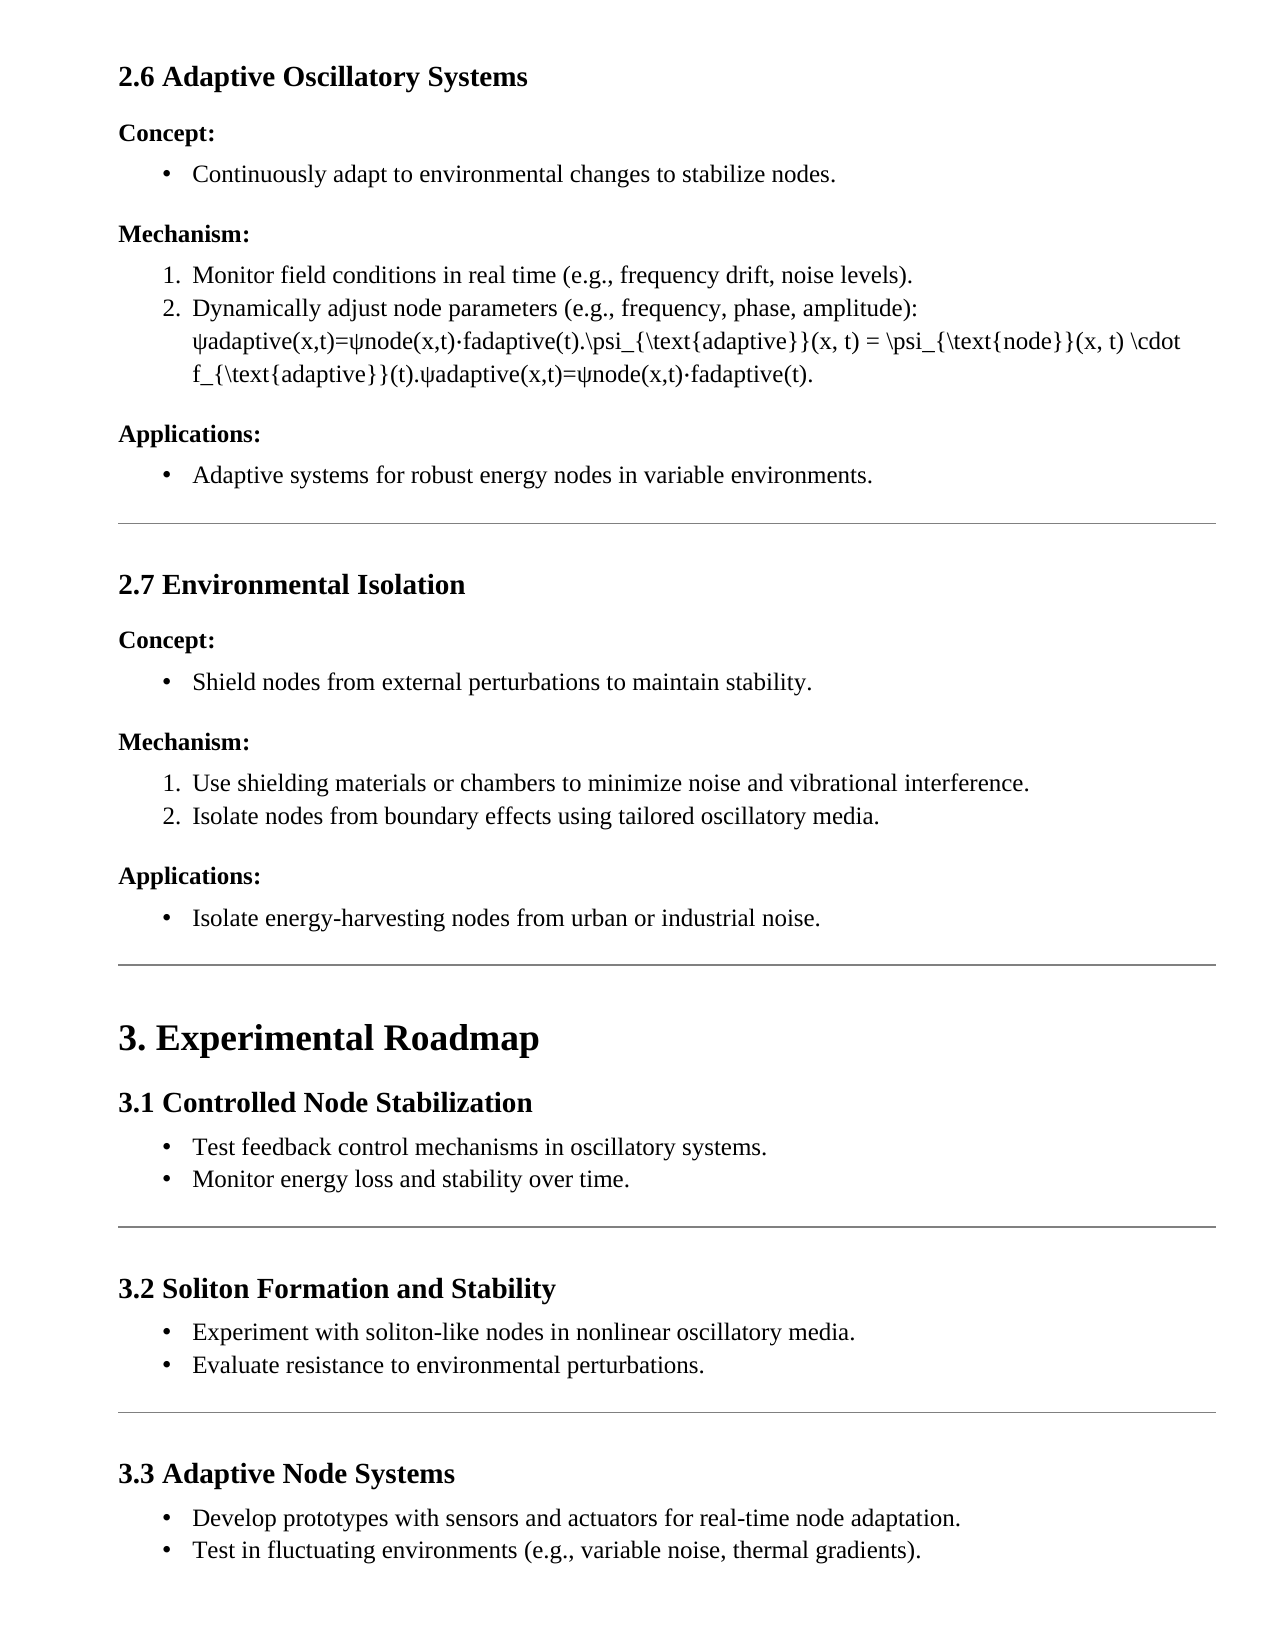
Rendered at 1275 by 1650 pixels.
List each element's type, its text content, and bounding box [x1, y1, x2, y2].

list Adaptive systems for robust energy nodes in variable environments. [162, 461, 1216, 489]
subtitle 3.3 Adaptive Node Systems [118, 1457, 1216, 1490]
subtitle 2.6 Adaptive Oscillatory Systems [118, 59, 1216, 93]
list Test in fluctuating environments (e.g., variable noise, thermal gradients). [162, 1536, 1216, 1564]
subtitle Concept: [118, 626, 1216, 654]
list Monitor field conditions in real time (e.g., frequency drift, noise levels). [162, 260, 1216, 289]
list Monitor energy loss and stability over time. [162, 1164, 1216, 1193]
subtitle Mechanism: [118, 219, 1216, 248]
list Continuously adapt to environmental changes to stabilize nodes. [162, 159, 1216, 188]
subtitle Mechanism: [118, 727, 1216, 756]
subtitle 2.7 Environmental Isolation [118, 567, 1216, 601]
list Experiment with soliton-like nodes in nonlinear oscillatory media. [162, 1317, 1216, 1346]
subtitle 3.1 Controlled Node Stabilization [118, 1086, 1216, 1119]
subtitle 3.2 Soliton Formation and Stability [118, 1271, 1216, 1304]
subtitle Concept: [118, 118, 1216, 146]
list Evaluate resistance to environmental perturbations. [162, 1350, 1216, 1379]
list Develop prototypes with sensors and actuators for real-time node adaptation. [162, 1503, 1216, 1531]
list Dynamically adjust node parameters (e.g., frequency, phase, amplitude): ψadaptive(x,t)=ψnode(x,t)⋅fadaptive(t).\psi_{\text{adaptive}}(x, t) = \psi_{\text{node}}(x, t) \cdot f_{\text{adaptive}}(t).ψadaptive​(x,t)=ψnode​(x,t)⋅fadaptive​(t). [162, 293, 1216, 388]
list Shield nodes from external perturbations to maintain stability. [162, 667, 1216, 696]
subtitle 3. Experimental Roadmap [118, 1015, 1216, 1058]
list Isolate energy-harvesting nodes from urban or industrial noise. [162, 903, 1216, 931]
subtitle Applications: [118, 419, 1216, 448]
list Use shielding materials or chambers to minimize noise and vibrational interference. [162, 768, 1216, 797]
list Test feedback control mechanisms in oscillatory systems. [162, 1132, 1216, 1160]
list Isolate nodes from boundary effects using tailored oscillatory media. [162, 801, 1216, 830]
subtitle Applications: [118, 861, 1216, 890]
